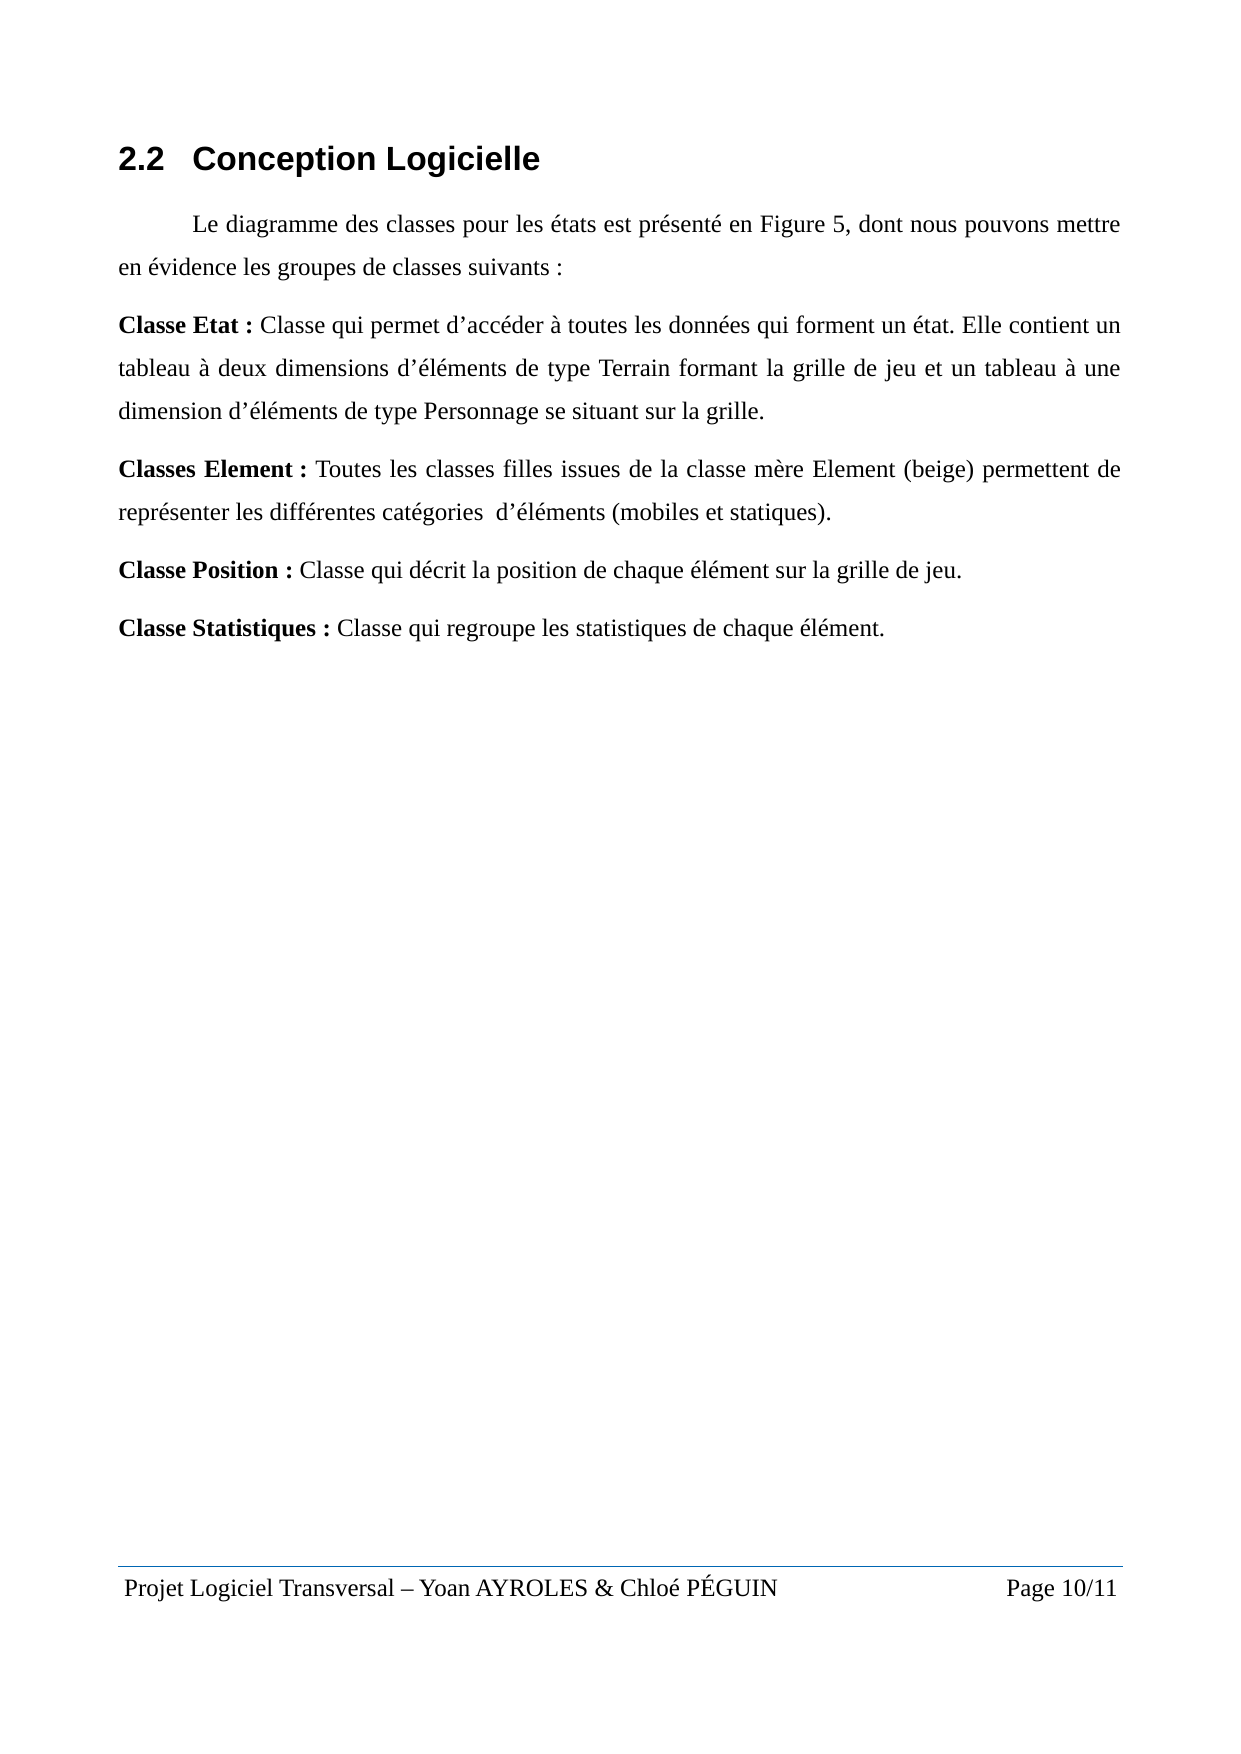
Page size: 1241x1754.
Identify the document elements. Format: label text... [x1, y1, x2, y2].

text Classe Statistiques : Classe qui regroupe les statistiques de chaque élément. [118, 613, 1122, 641]
text Classes Element : Toutes les classes filles issues de la classe mère Element (beige) permettent de représenter les différentes catégories d’éléments (mobiles et statiques). [118, 454, 1122, 526]
text Classe Position : Classe qui décrit la position de chaque élément sur la grille de jeu. [118, 555, 1122, 584]
text Le diagramme des classes pour les états est présenté en Figure 5, dont nous pouvons mettre en évidence les groupes de classes suivants : [118, 209, 1122, 281]
text Classe Etat : Classe qui permet d’accéder à toutes les données qui forment un état. Elle contient un tableau à deux dimensions d’éléments de type Terrain formant la grille de jeu et un tableau à une dimension d’éléments de type Personnage se situant sur la grille. [118, 310, 1122, 425]
subtitle Conception Logicielle [118, 139, 1122, 178]
